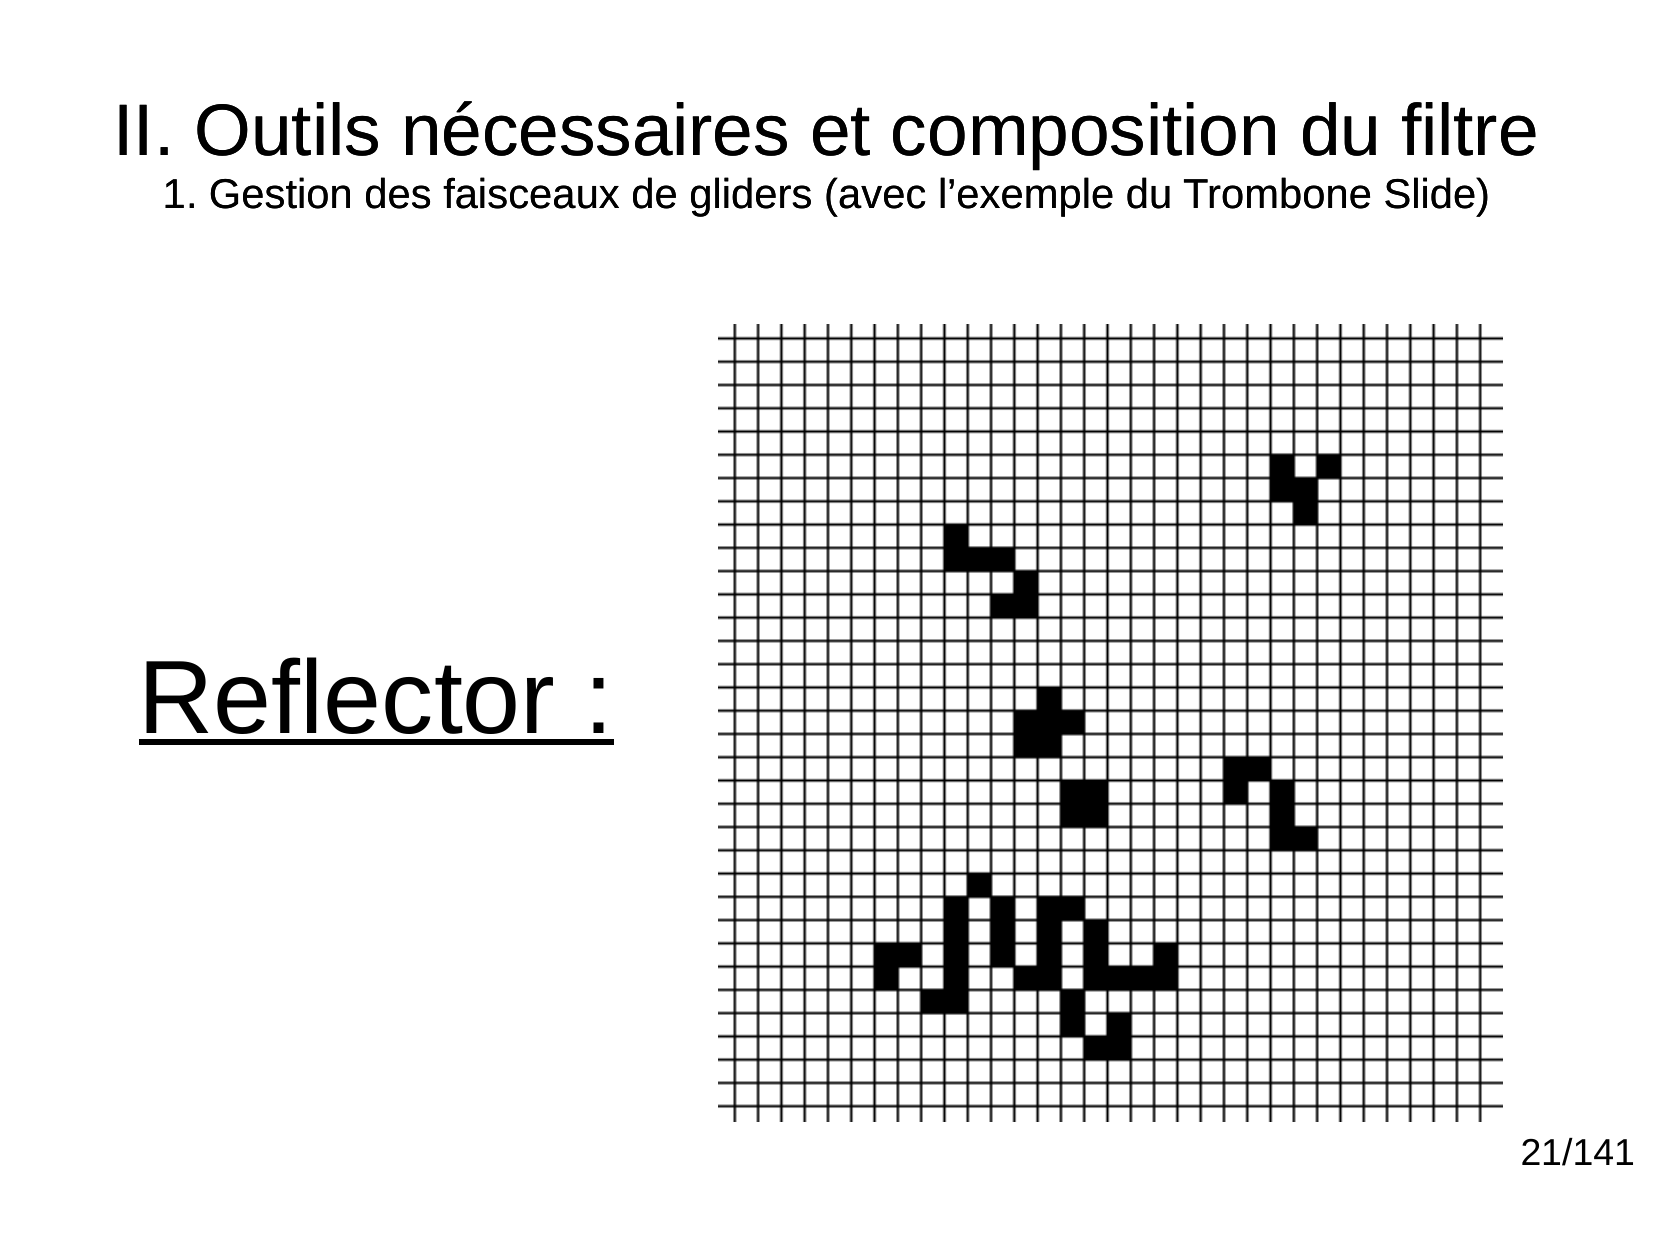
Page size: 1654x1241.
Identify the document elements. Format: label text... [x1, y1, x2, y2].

text_box <number>/141 [1505, 1124, 1654, 1182]
title II. Outils nécessaires et composition du filtre 1. Gestion des faisceaux de gliders (avec l’exemple du Trombone Slide) [0, 30, 1654, 276]
text_box Reflector : [124, 631, 629, 763]
picture [718, 324, 1503, 1123]
